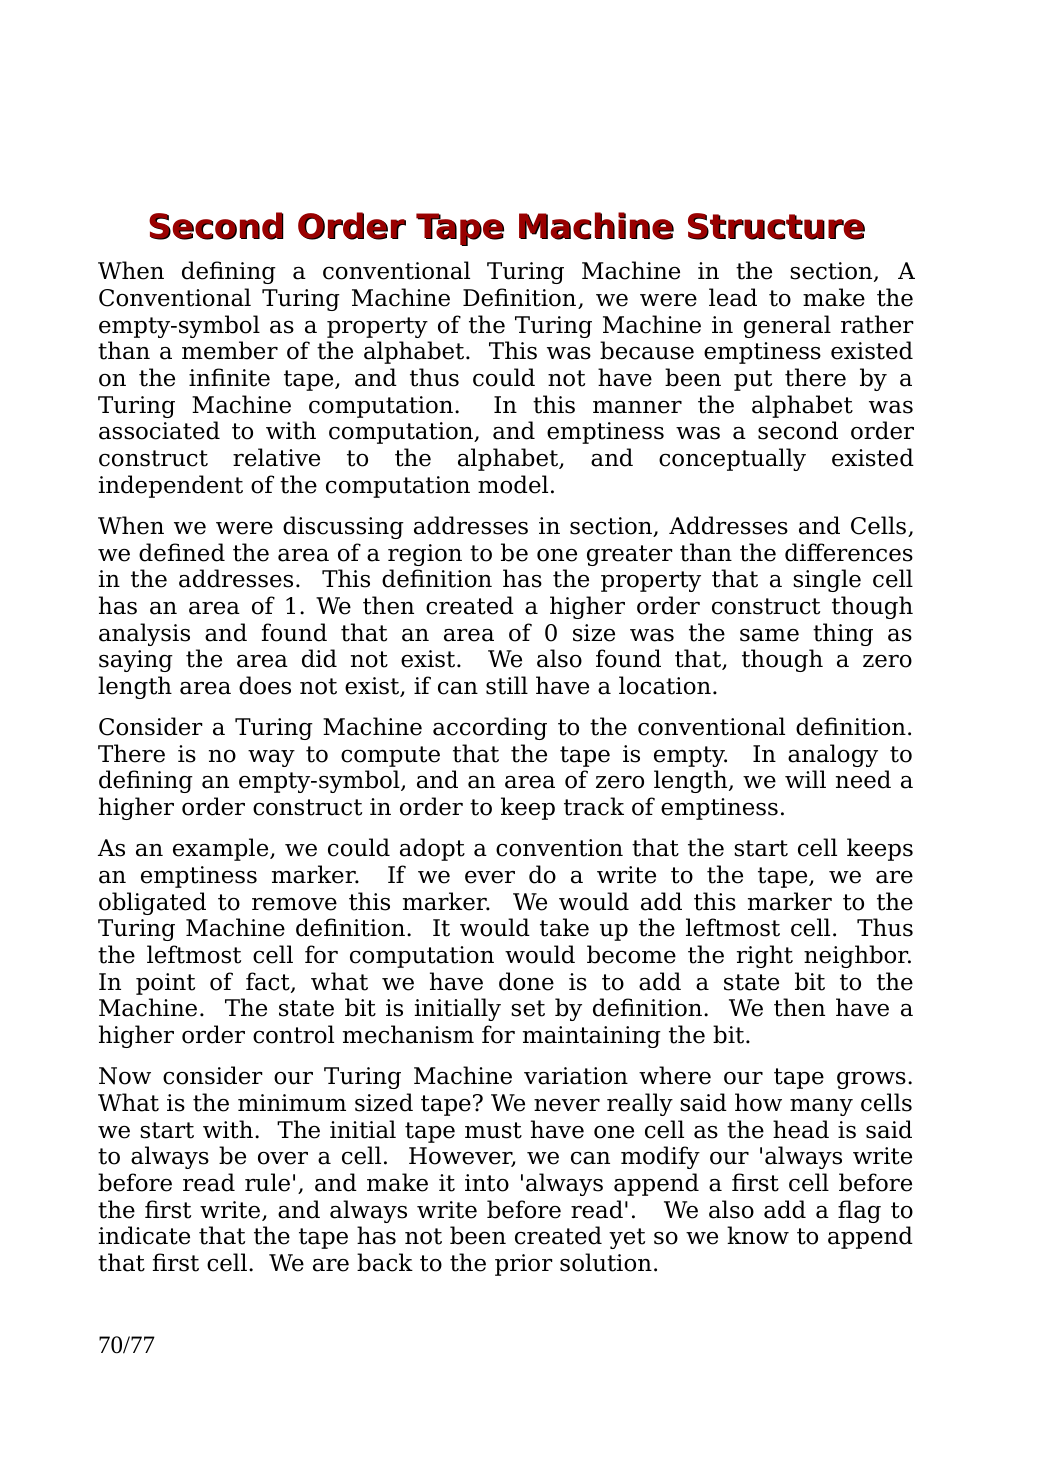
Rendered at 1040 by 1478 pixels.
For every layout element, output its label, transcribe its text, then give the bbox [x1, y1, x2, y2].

text When defining a conventional Turing Machine in the section, A Conventional Turing Machine Definition, we were lead to make the empty-symbol as a property of the Turing Machine in general rather than a member of the alphabet. This was because emptiness existed on the infinite tape, and thus could not have been put there by a Turing Machine computation. In this manner the alphabet was associated to with computation, and emptiness was a second order construct relative to the alphabet, and conceptually existed independent of the computation model. [98, 258, 914, 498]
text Consider a Turing Machine according to the conventional definition. There is no way to compute that the tape is empty. In analogy to defining an empty-symbol, and an area of zero length, we will need a higher order construct in order to keep track of emptiness. [98, 714, 914, 821]
text As an example, we could adopt a convention that the start cell keeps an emptiness marker. If we ever do a write to the tape, we are obligated to remove this marker. We would add this marker to the Turing Machine definition. It would take up the leftmost cell. Thus the leftmost cell for computation would become the right neighbor. In point of fact, what we have done is to add a state bit to the Machine. The state bit is initially set by definition. We then have a higher order control mechanism for maintaining the bit. [98, 836, 914, 1049]
text When we were discussing addresses in section, Addresses and Cells, we defined the area of a region to be one greater than the differences in the addresses. This definition has the property that a single cell has an area of 1. We then created a higher order construct though analysis and found that an area of 0 size was the same thing as saying the area did not exist. We also found that, though a zero length area does not exist, if can still have a location. [98, 513, 914, 700]
text Now consider our Turing Machine variation where our tape grows. What is the minimum sized tape? We never really said how many cells we start with. The initial tape must have one cell as the head is said to always be over a cell. However, we can modify our 'always write before read rule', and make it into 'always append a first cell before the first write, and always write before read'. We also add a flag to indicate that the tape has not been created yet so we know to append that first cell. We are back to the prior solution. [98, 1063, 914, 1277]
subtitle Second Order Tape Machine Structure [98, 207, 914, 246]
